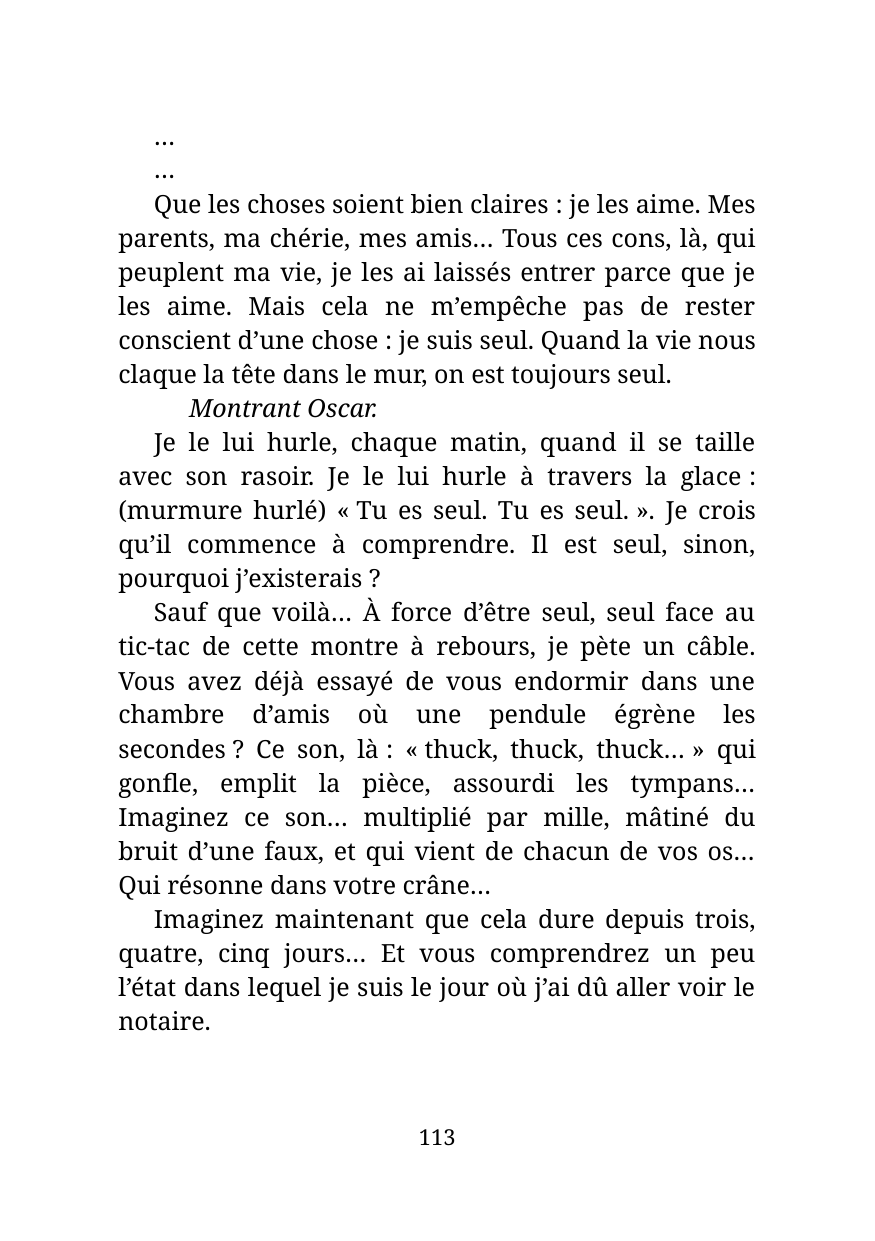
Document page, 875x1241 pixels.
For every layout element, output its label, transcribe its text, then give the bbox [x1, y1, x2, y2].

text Que les choses soient bien claires : je les aime. Mes parents, ma chérie, mes amis… Tous ces cons, là, qui peuplent ma vie, je les ai laissés entrer parce que je les aime. Mais cela ne m’empêche pas de rester conscient d’une chose : je suis seul. Quand la vie nous claque la tête dans le mur, on est toujours seul. [118, 186, 756, 391]
text Imaginez maintenant que cela dure depuis trois, quatre, cinq jours… Et vous comprendrez un peu l’état dans lequel je suis le jour où j’ai dû aller voir le notaire. [118, 902, 756, 1038]
text … [118, 152, 756, 186]
text Sauf que voilà… À force d’être seul, seul face au tic-tac de cette montre à rebours, je pète un câble. Vous avez déjà essayé de vous endormir dans une chambre d’amis où une pendule égrène les secondes ? Ce son, là : « thuck, thuck, thuck… » qui gonfle, emplit la pièce, assourdi les tympans… Imaginez ce son… multiplié par mille, mâtiné du bruit d’une faux, et qui vient de chacun de vos os… Qui résonne dans votre crâne… [118, 595, 756, 902]
text … [118, 118, 756, 152]
text Montrant Oscar. [118, 391, 756, 425]
text Je le lui hurle, chaque matin, quand il se taille avec son rasoir. Je le lui hurle à travers la glace : (murmure hurlé) « Tu es seul. Tu es seul. ». Je crois qu’il commence à comprendre. Il est seul, sinon, pourquoi j’existerais ? [118, 425, 756, 595]
